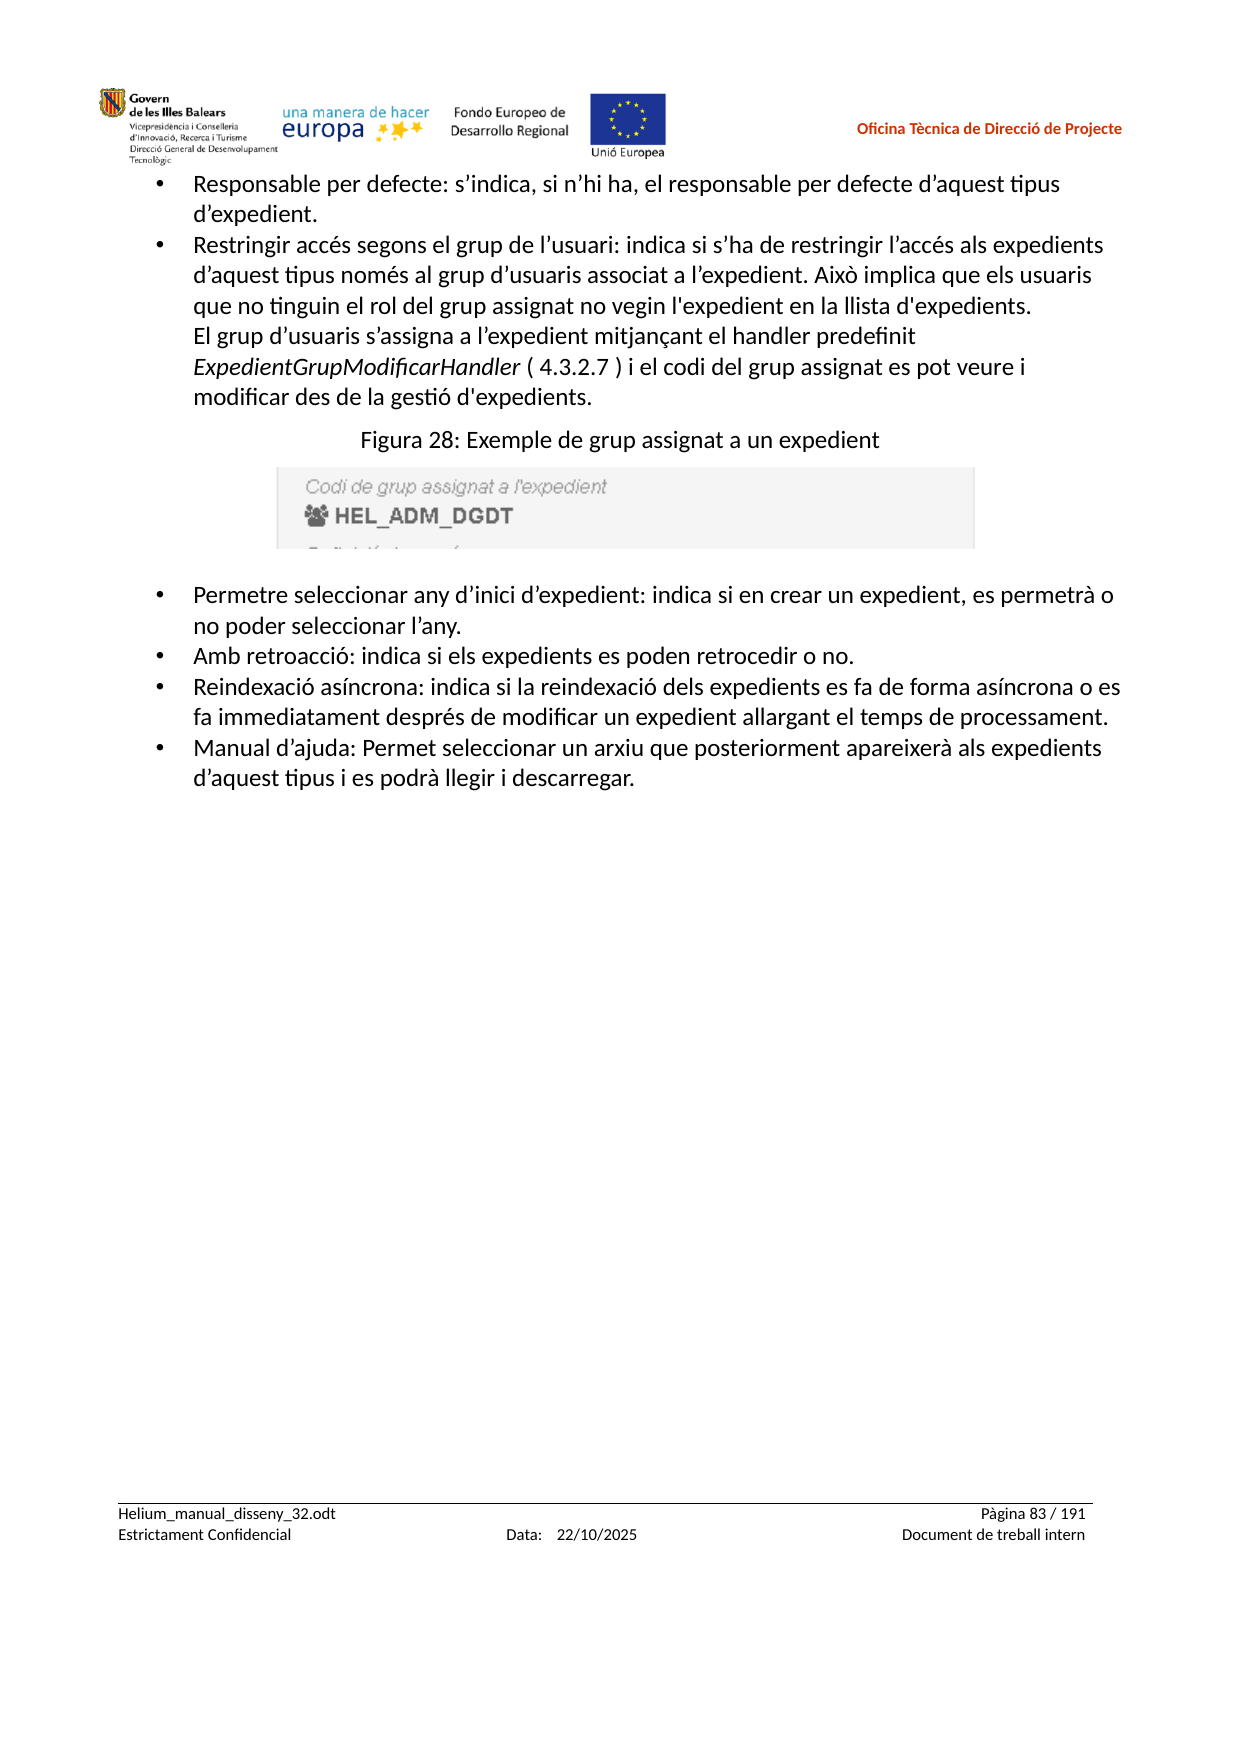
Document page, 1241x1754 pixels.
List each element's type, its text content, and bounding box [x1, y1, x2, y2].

text Figura 28: Exemple de grup assignat a un expedient [118, 424, 1122, 455]
list Responsable per defecte: s’indica, si n’hi ha, el responsable per defecte d’aquest tipus d’expedient. [156, 168, 1122, 229]
list El grup d’usuaris s’assigna a l’expedient mitjançant el handler predefinit ExpedientGrupModificarHandler ( 4.3.2.7 ) i el codi del grup assignat es pot veure i modificar des de la gestió d'expedients. [156, 321, 1122, 412]
list Reindexació asíncrona: indica si la reindexació dels expedients es fa de forma asíncrona o es fa immediatament després de modificar un expedient allargant el temps de processament. [156, 671, 1122, 732]
picture [99, 87, 668, 166]
list Permetre seleccionar any d’inici d’expedient: indica si en crear un expedient, es permetrà o no poder seleccionar l’any. [156, 579, 1122, 640]
list Manual d’ajuda: Permet seleccionar un arxiu que posteriorment apareixerà als expedients d’aquest tipus i es podrà llegir i descarregar. [156, 732, 1122, 793]
list Restringir accés segons el grup de l’usuari: indica si s’ha de restringir l’accés als expedients d’aquest tipus només al grup d’usuaris associat a l’expedient. Això implica que els usuaris que no tinguin el rol del grup assignat no vegin l'expedient en la llista d'expedients. [156, 229, 1122, 321]
picture [255, 467, 985, 549]
list Amb retroacció: indica si els expedients es poden retrocedir o no. [156, 640, 1122, 671]
